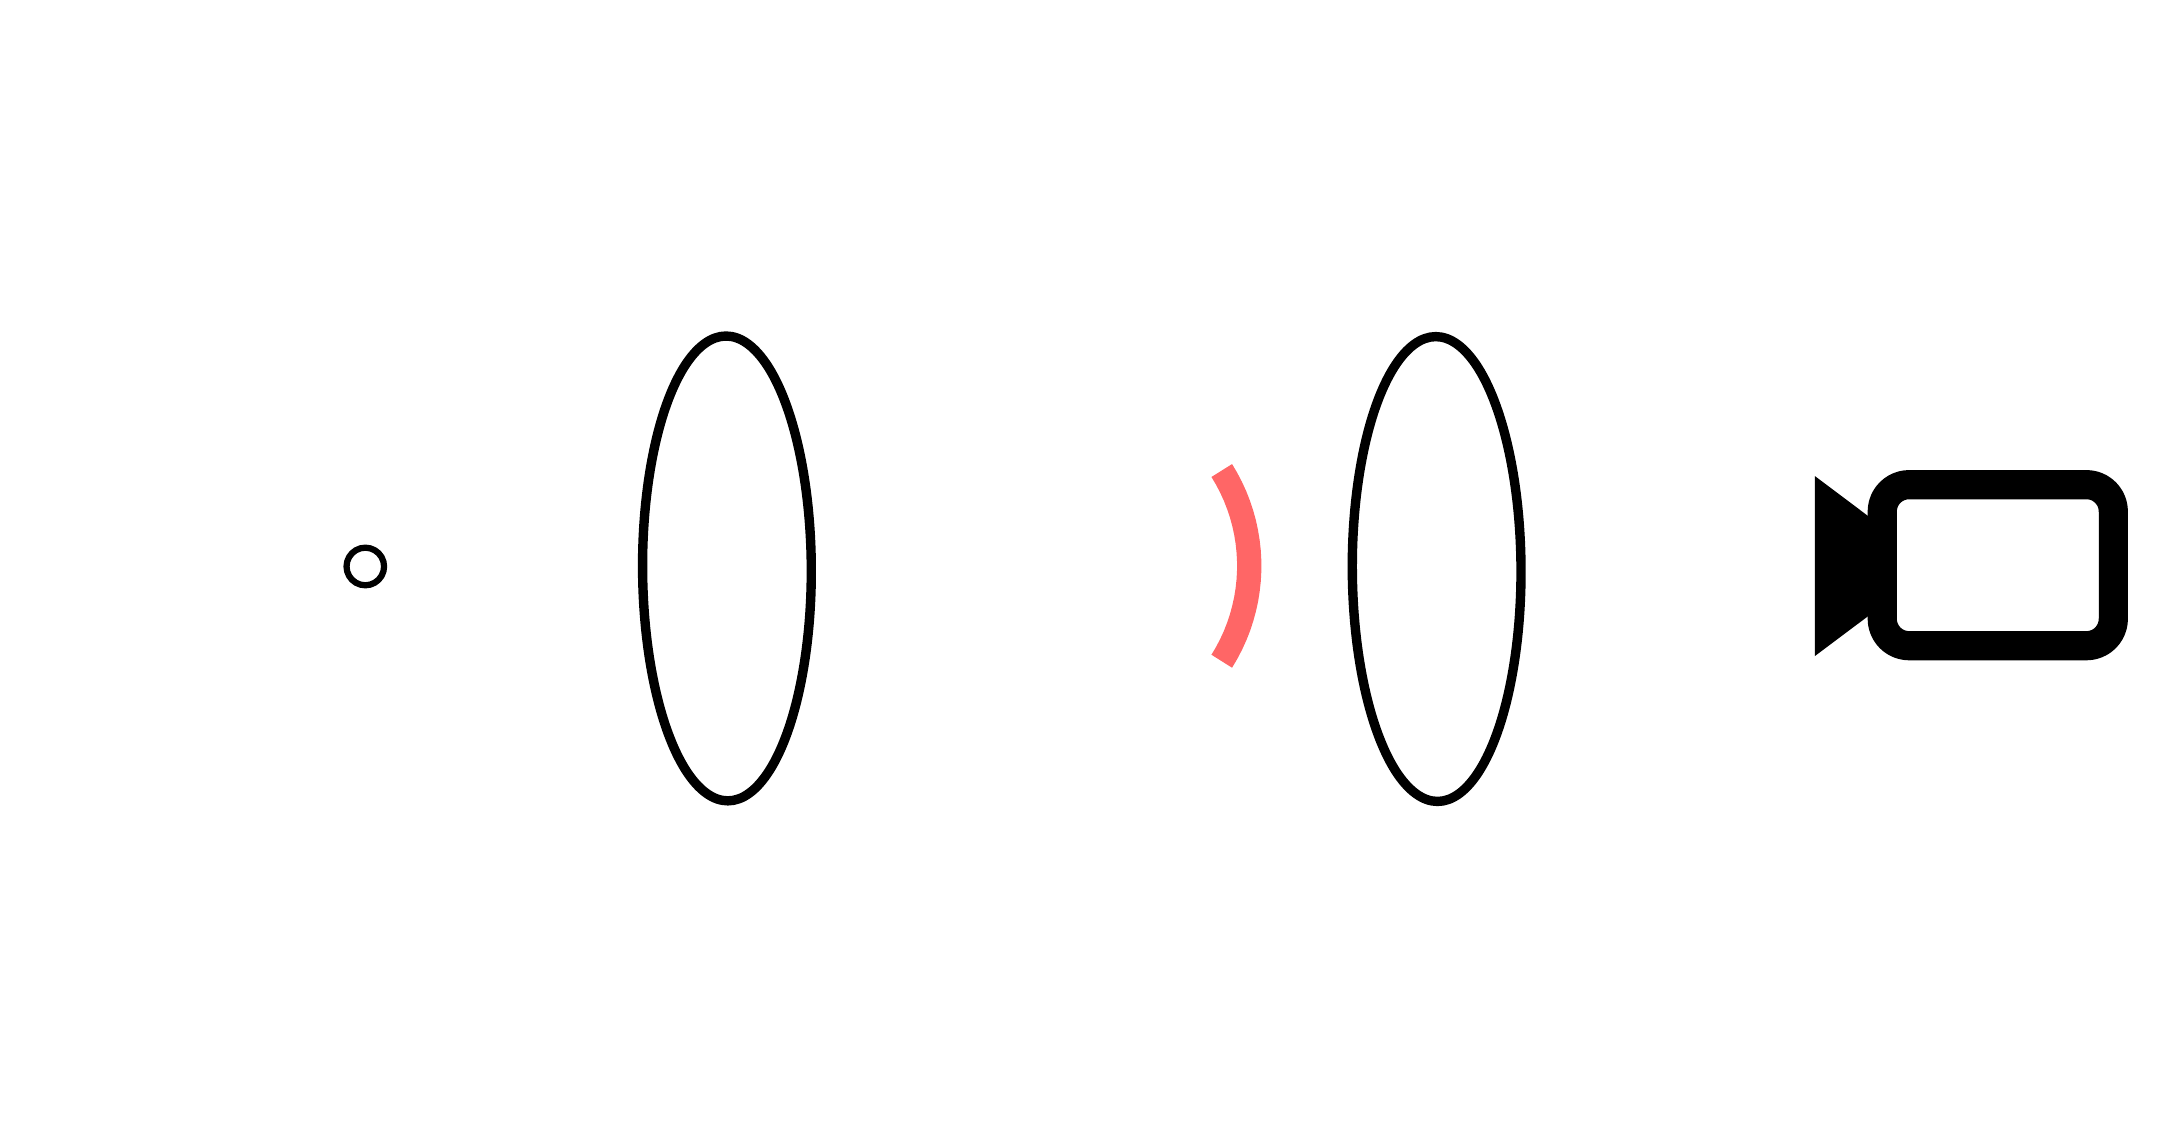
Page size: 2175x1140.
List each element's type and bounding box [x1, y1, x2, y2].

text_box [1882, 484, 2114, 646]
text_box [1814, 476, 1875, 657]
text_box [642, 0, 1747, 1140]
